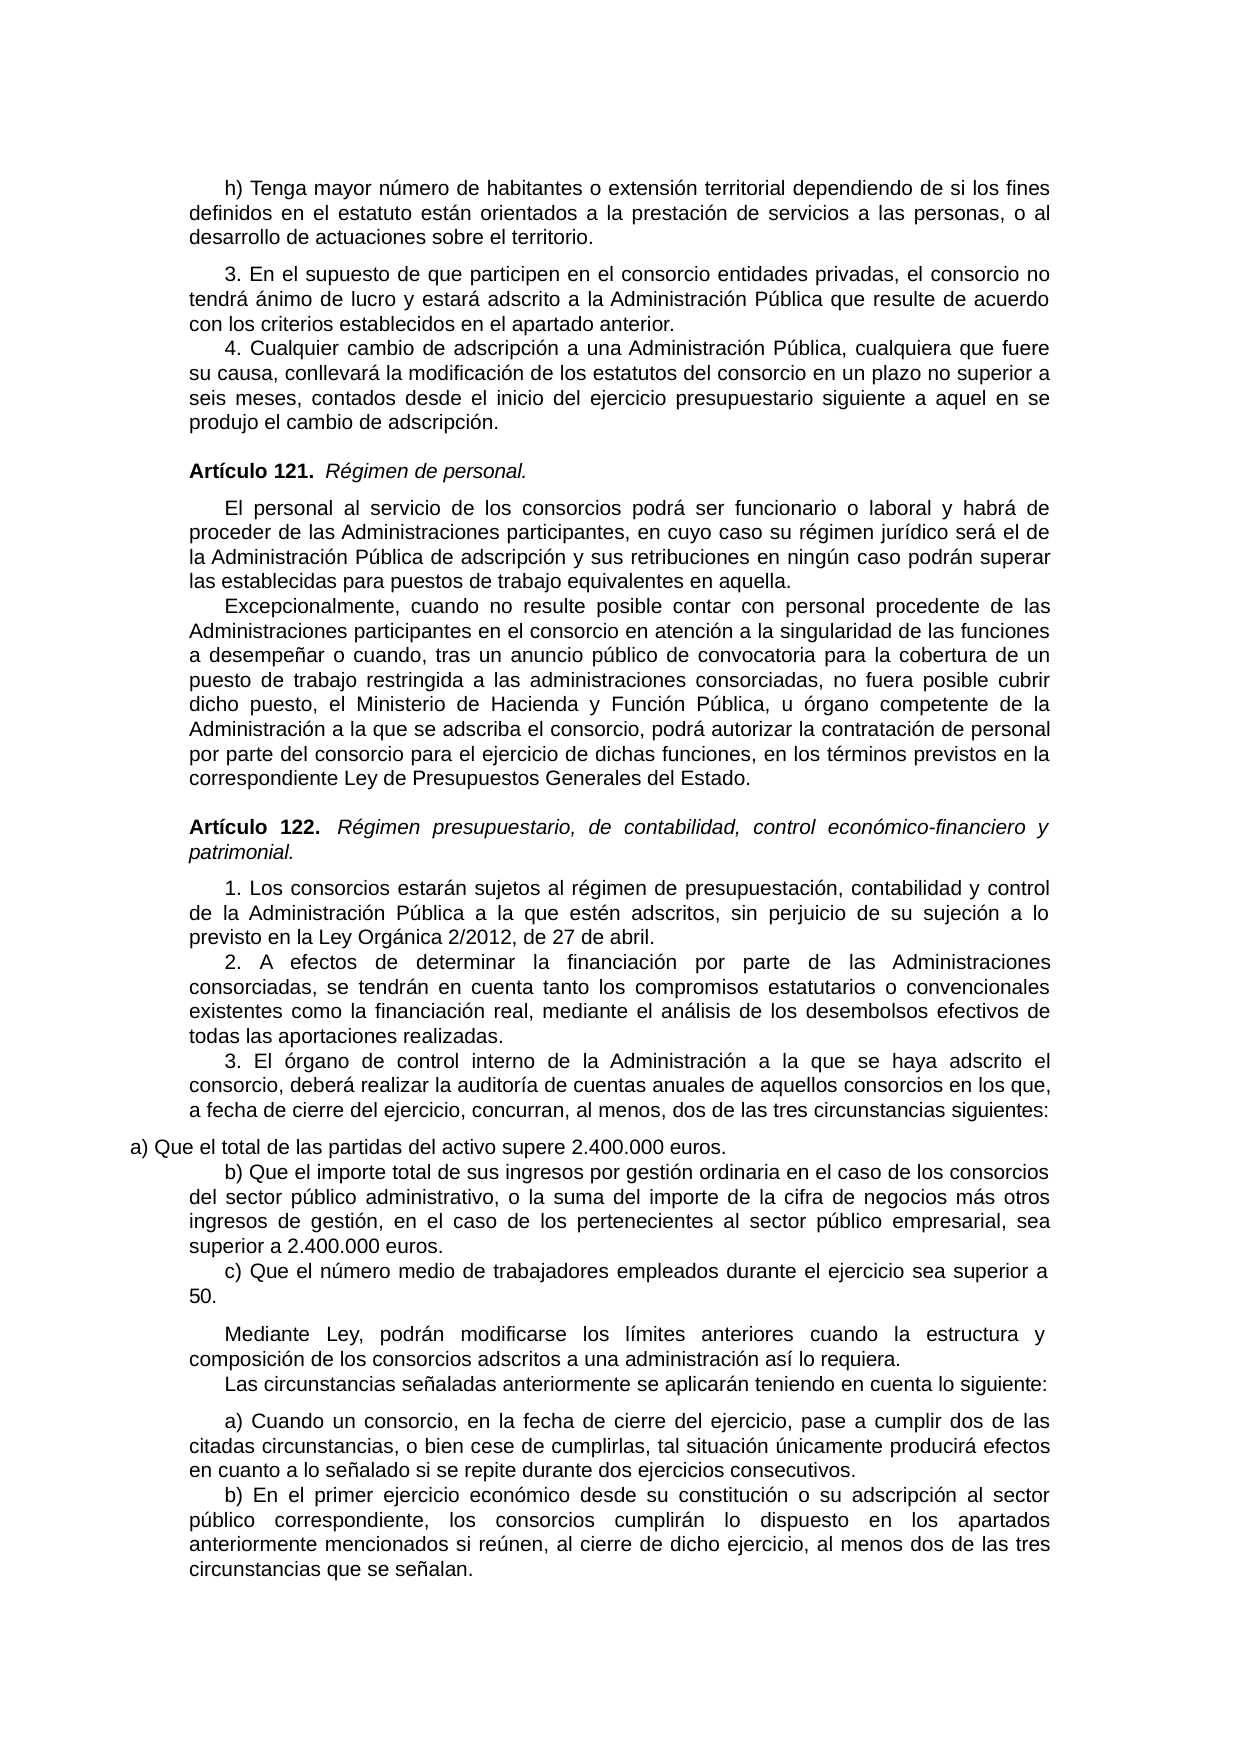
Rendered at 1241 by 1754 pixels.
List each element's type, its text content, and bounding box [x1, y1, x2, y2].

text composición de los consorcios adscritos a una administración así lo requiera. [189, 1346, 1167, 1370]
list A efectos de determinar la financiación por parte de las Administraciones consorciadas, se tendrán en cuenta tanto los compromisos estatutarios o convencionales existentes como la financiación real, mediante el análisis de los desembolsos efectivos de todas las aportaciones realizadas. [189, 950, 1052, 1048]
text Las circunstancias señaladas anteriormente se aplicarán teniendo en cuenta lo siguiente: [224, 1371, 1167, 1395]
list Que el importe total de sus ingresos por gestión ordinaria en el caso de los consorcios del sector público administrativo, o la suma del importe de la cifra de negocios más otros ingresos de gestión, en el caso de los pertenecientes al sector público empresarial, sea superior a 2.400.000 euros. [189, 1160, 1051, 1258]
list Cuando un consorcio, en la fecha de cierre del ejercicio, pase a cumplir dos de las citadas circunstancias, o bien cese de cumplirlas, tal situación únicamente producirá efectos en cuanto a lo señalado si se repite durante dos ejercicios consecutivos. [189, 1409, 1052, 1482]
list Que el número medio de trabajadores empleados durante el ejercicio sea superior a [224, 1259, 1167, 1283]
text Artículo 121. Régimen de personal. [189, 458, 1167, 482]
list El órgano de control interno de la Administración a la que se haya adscrito el consorcio, deberá realizar la auditoría de cuentas anuales de aquellos consorcios en los que, a fecha de cierre del ejercicio, concurran, al menos, dos de las tres circunstancias siguientes: [189, 1049, 1051, 1122]
text 50. [189, 1284, 1167, 1308]
text El personal al servicio de los consorcios podrá ser funcionario o laboral y habrá de proceder de las Administraciones participantes, en cuyo caso su régimen jurídico será el de la Administración Pública de adscripción y sus retribuciones en ningún caso podrán superar las establecidas para puestos de trabajo equivalentes en aquella. [189, 495, 1051, 593]
list Que el total de las partidas del activo supere 2.400.000 euros. [130, 1135, 1167, 1159]
list En el supuesto de que participen en el consorcio entidades privadas, el consorcio no tendrá ánimo de lucro y estará adscrito a la Administración Pública que resulte de acuerdo con los criterios establecidos en el apartado anterior. [189, 262, 1051, 335]
list Los consorcios estarán sujetos al régimen de presupuestación, contabilidad y control de la Administración Pública a la que estén adscritos, sin perjuicio de su sujeción a lo previsto en la Ley Orgánica 2/2012, de 27 de abril. [189, 876, 1051, 949]
list En el primer ejercicio económico desde su constitución o su adscripción al sector público correspondiente, los consorcios cumplirán lo dispuesto en los apartados anteriormente mencionados si reúnen, al cierre de dicho ejercicio, al menos dos de las tres circunstancias que se señalan. [189, 1483, 1052, 1581]
text Artículo 122. Régimen presupuestario, de contabilidad, control económico-financiero y patrimonial. [189, 815, 1051, 863]
list Cualquier cambio de adscripción a una Administración Pública, cualquiera que fuere su causa, conllevará la modificación de los estatutos del consorcio en un plazo no superior a seis meses, contados desde el inicio del ejercicio presupuestario siguiente a aquel en se produjo el cambio de adscripción. [189, 336, 1051, 434]
text Mediante Ley, podrán modificarse los límites anteriores cuando la estructura y [224, 1321, 1167, 1345]
list Tenga mayor número de habitantes o extensión territorial dependiendo de si los fines definidos en el estatuto están orientados a la prestación de servicios a las personas, o al desarrollo de actuaciones sobre el territorio. [189, 176, 1052, 249]
text Excepcionalmente, cuando no resulte posible contar con personal procedente de las Administraciones participantes en el consorcio en atención a la singularidad de las funciones a desempeñar o cuando, tras un anuncio público de convocatoria para la cobertura de un puesto de trabajo restringida a las administraciones consorciadas, no fuera posible cubrir dicho puesto, el Ministerio de Hacienda y Función Pública, u órgano competente de la Administración a la que se adscriba el consorcio, podrá autorizar la contratación de personal por parte del consorcio para el ejercicio de dichas funciones, en los términos previstos en la correspondiente Ley de Presupuestos Generales del Estado. [189, 594, 1052, 790]
